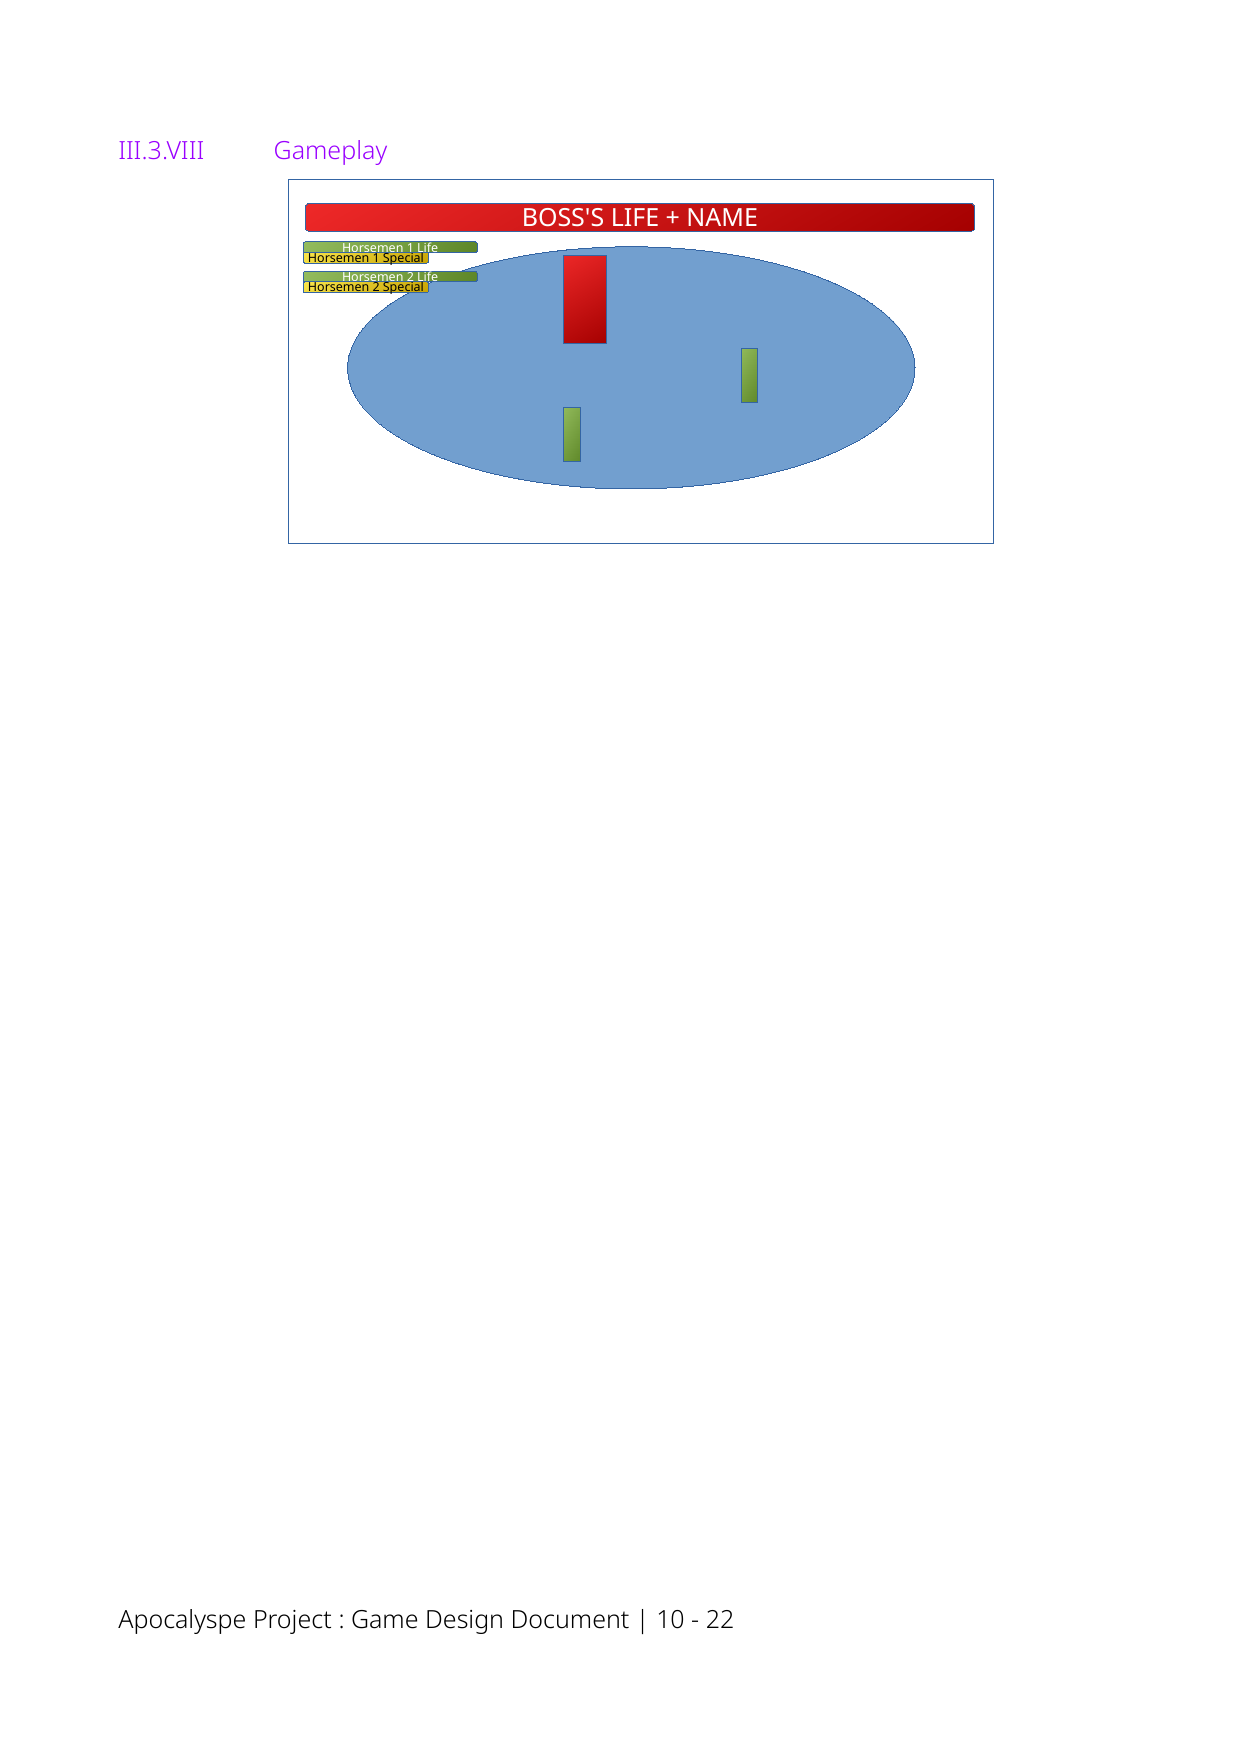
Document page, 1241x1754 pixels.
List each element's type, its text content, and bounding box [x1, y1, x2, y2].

subtitle Gameplay [118, 133, 1122, 167]
